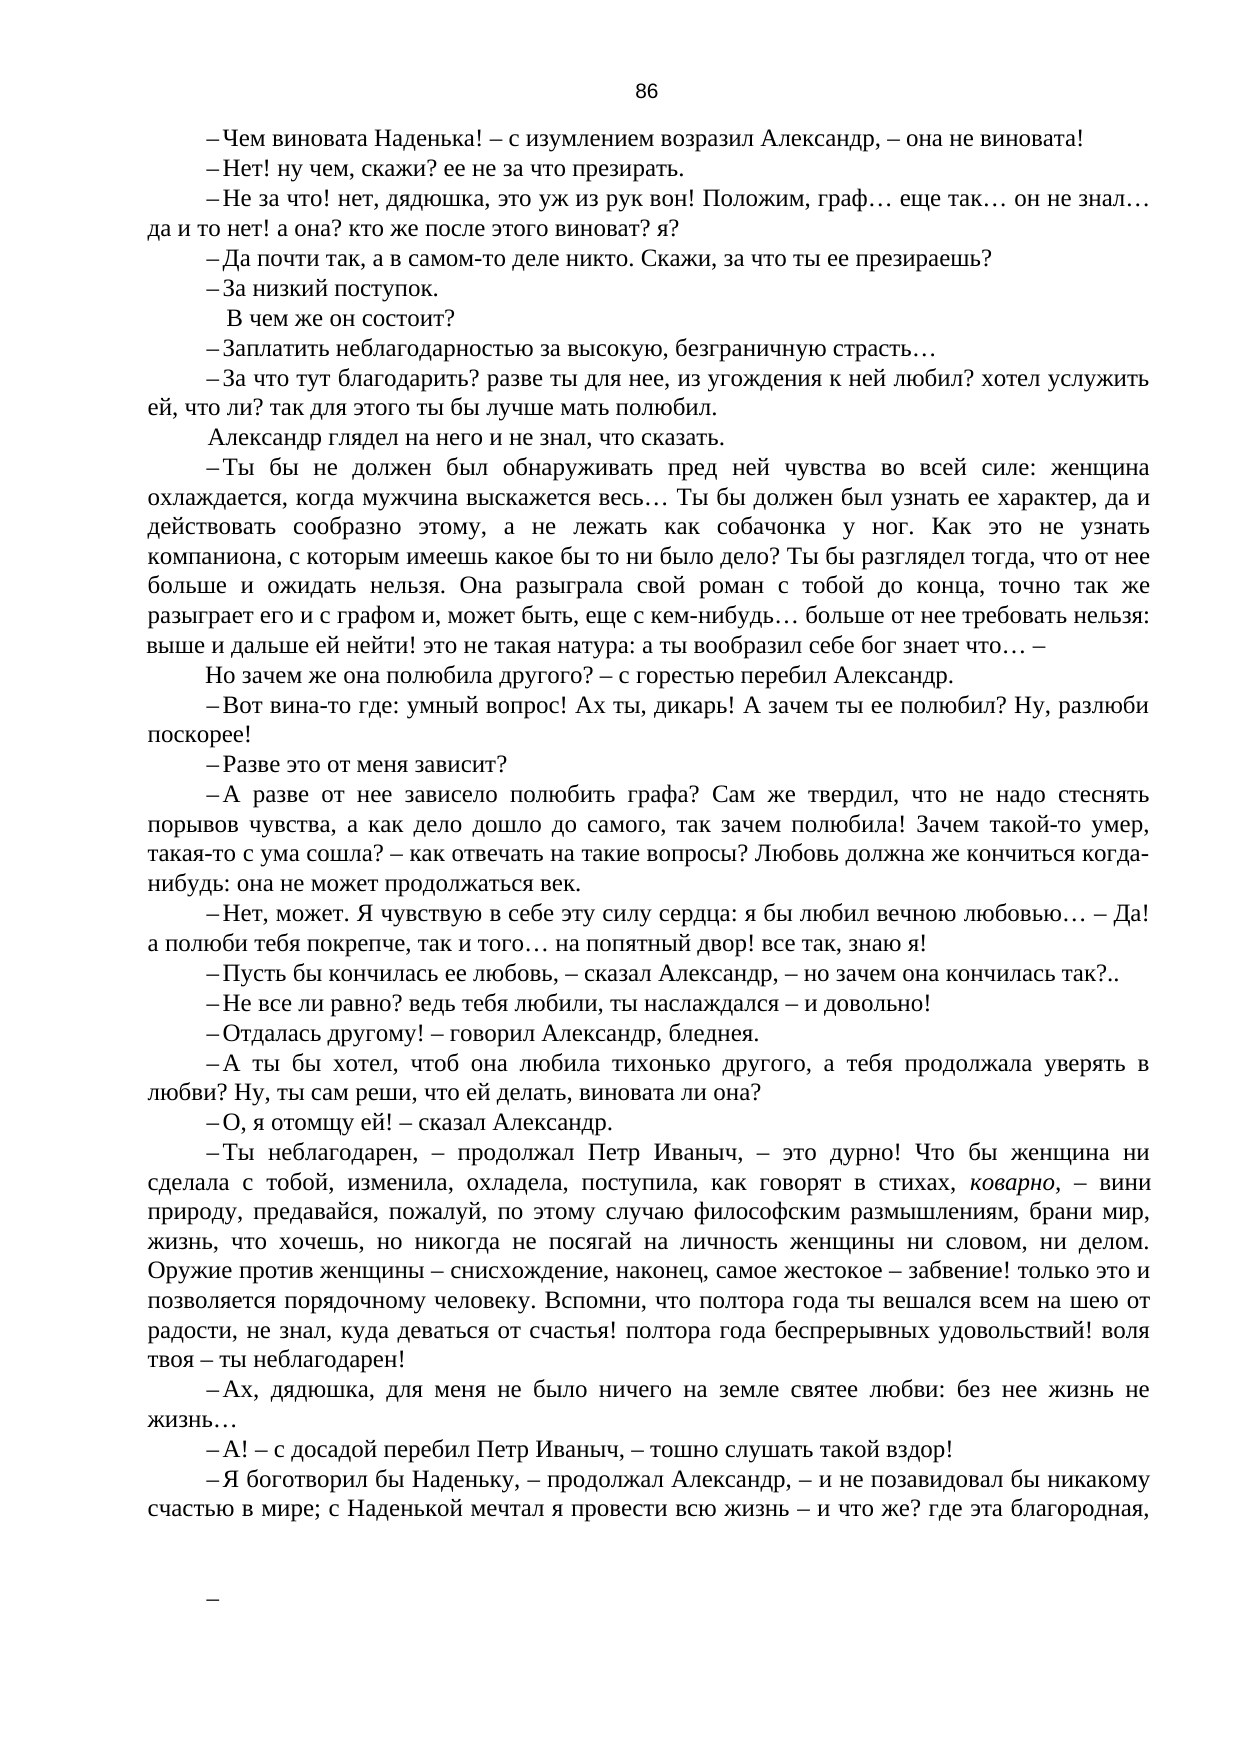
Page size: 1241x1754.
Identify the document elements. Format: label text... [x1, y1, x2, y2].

list Не за что! нет, дядюшка, это уж из рук вон! Положим, граф… еще так… он не знал… да и то нет! а она? кто же после этого виноват? я? [147, 183, 1151, 241]
list Ты бы не должен был обнаруживать пред ней чувства во всей силе: женщина охлаждается, когда мужчина выскажется весь… Ты бы должен был узнать ее характер, да и действовать сообразно этому, а не лежать как собачонка у ног. Как это не узнать компаниона, с которым имеешь какое бы то ни было дело? Ты бы разглядел тогда, что от нее больше и ожидать нельзя. Она разыграла свой роман с тобой до конца, точно так же разыграет его и с графом и, может быть, еще с кем-нибудь… больше от нее требовать нельзя: [147, 452, 1151, 629]
list Нет! ну чем, скажи? ее не за что презирать. [147, 153, 1151, 182]
list Разве это от меня зависит? [147, 749, 1151, 778]
list Да почти так, а в самом-то деле никто. Скажи, за что ты ее презираешь? [147, 243, 1151, 271]
list Заплатить неблагодарностью за высокую, безграничную страсть… [147, 333, 1151, 361]
list Чем виновата Наденька! – с изумлением возразил Александр, – она не виновата! [147, 123, 1151, 152]
text выше и дальше ей нейти! это не такая натура: а ты вообразил себе бог знает что… – Но зачем же она полюбила другого? – с горестью перебил Александр. [146, 630, 1046, 688]
text В чем же он состоит? [226, 303, 1151, 331]
list Не все ли равно? ведь тебя любили, ты наслаждался – и довольно! [147, 988, 1151, 1016]
list За низкий поступок. [147, 273, 1151, 301]
list Отдалась другому! – говорил Александр, бледнея. [147, 1018, 1151, 1046]
list За что тут благодарить? разве ты для нее, из угождения к ней любил? хотел услужить ей, что ли? так для этого ты бы лучше мать полюбил. [147, 363, 1151, 421]
list Ты неблагодарен, – продолжал Петр Иваныч, – это дурно! Что бы женщина ни сделала с тобой, изменила, охладела, поступила, как говорят в стихах, коварно, – вини природу, предавайся, пожалуй, по этому случаю философским размышлениям, брани мир, жизнь, что хочешь, но никогда не посягай на личность женщины ни словом, ни делом. Оружие против женщины – снисхождение, наконец, самое жестокое – забвение! только это и позволяется порядочному человеку. Вспомни, что полтора года ты вешался всем на шею от радости, не знал, куда деваться от счастья! полтора года беспрерывных удовольствий! воля твоя – ты неблагодарен! [147, 1137, 1151, 1373]
list Ах, дядюшка, для меня не было ничего на земле святее любви: без нее жизнь не жизнь… [147, 1374, 1151, 1433]
list О, я отомщу ей! – сказал Александр. [147, 1107, 1151, 1136]
list Я боготворил бы Наденьку, – продолжал Александр, – и не позавидовал бы никакому счастью в мире; с Наденькой мечтал я провести всю жизнь – и что же? где эта благородная, [147, 1464, 1151, 1522]
list Пусть бы кончилась ее любовь, – сказал Александр, – но зачем она кончилась так?.. [147, 958, 1151, 986]
list А ты бы хотел, чтоб она любила тихонько другого, а тебя продолжала уверять в любви? Ну, ты сам реши, что ей делать, виновата ли она? [147, 1048, 1151, 1106]
list А разве от нее зависело полюбить графа? Сам же твердил, что не надо стеснять порывов чувства, а как дело дошло до самого, так зачем полюбила! Зачем такой-то умер, такая-то с ума сошла? – как отвечать на такие вопросы? Любовь должна же кончиться когда-нибудь: она не может продолжаться век. [147, 779, 1151, 897]
list Нет, может. Я чувствую в себе эту силу сердца: я бы любил вечною любовью… – Да! а полюби тебя покрепче, так и того… на попятный двор! все так, знаю я! [147, 898, 1151, 956]
list Вот вина-то где: умный вопрос! Ах ты, дикарь! А зачем ты ее полюбил? Ну, разлюби поскорее! [147, 690, 1151, 748]
text Александр глядел на него и не знал, что сказать. [207, 422, 1151, 451]
list А! – с досадой перебил Петр Иваныч, – тошно слушать такой вздор! [147, 1434, 1151, 1463]
